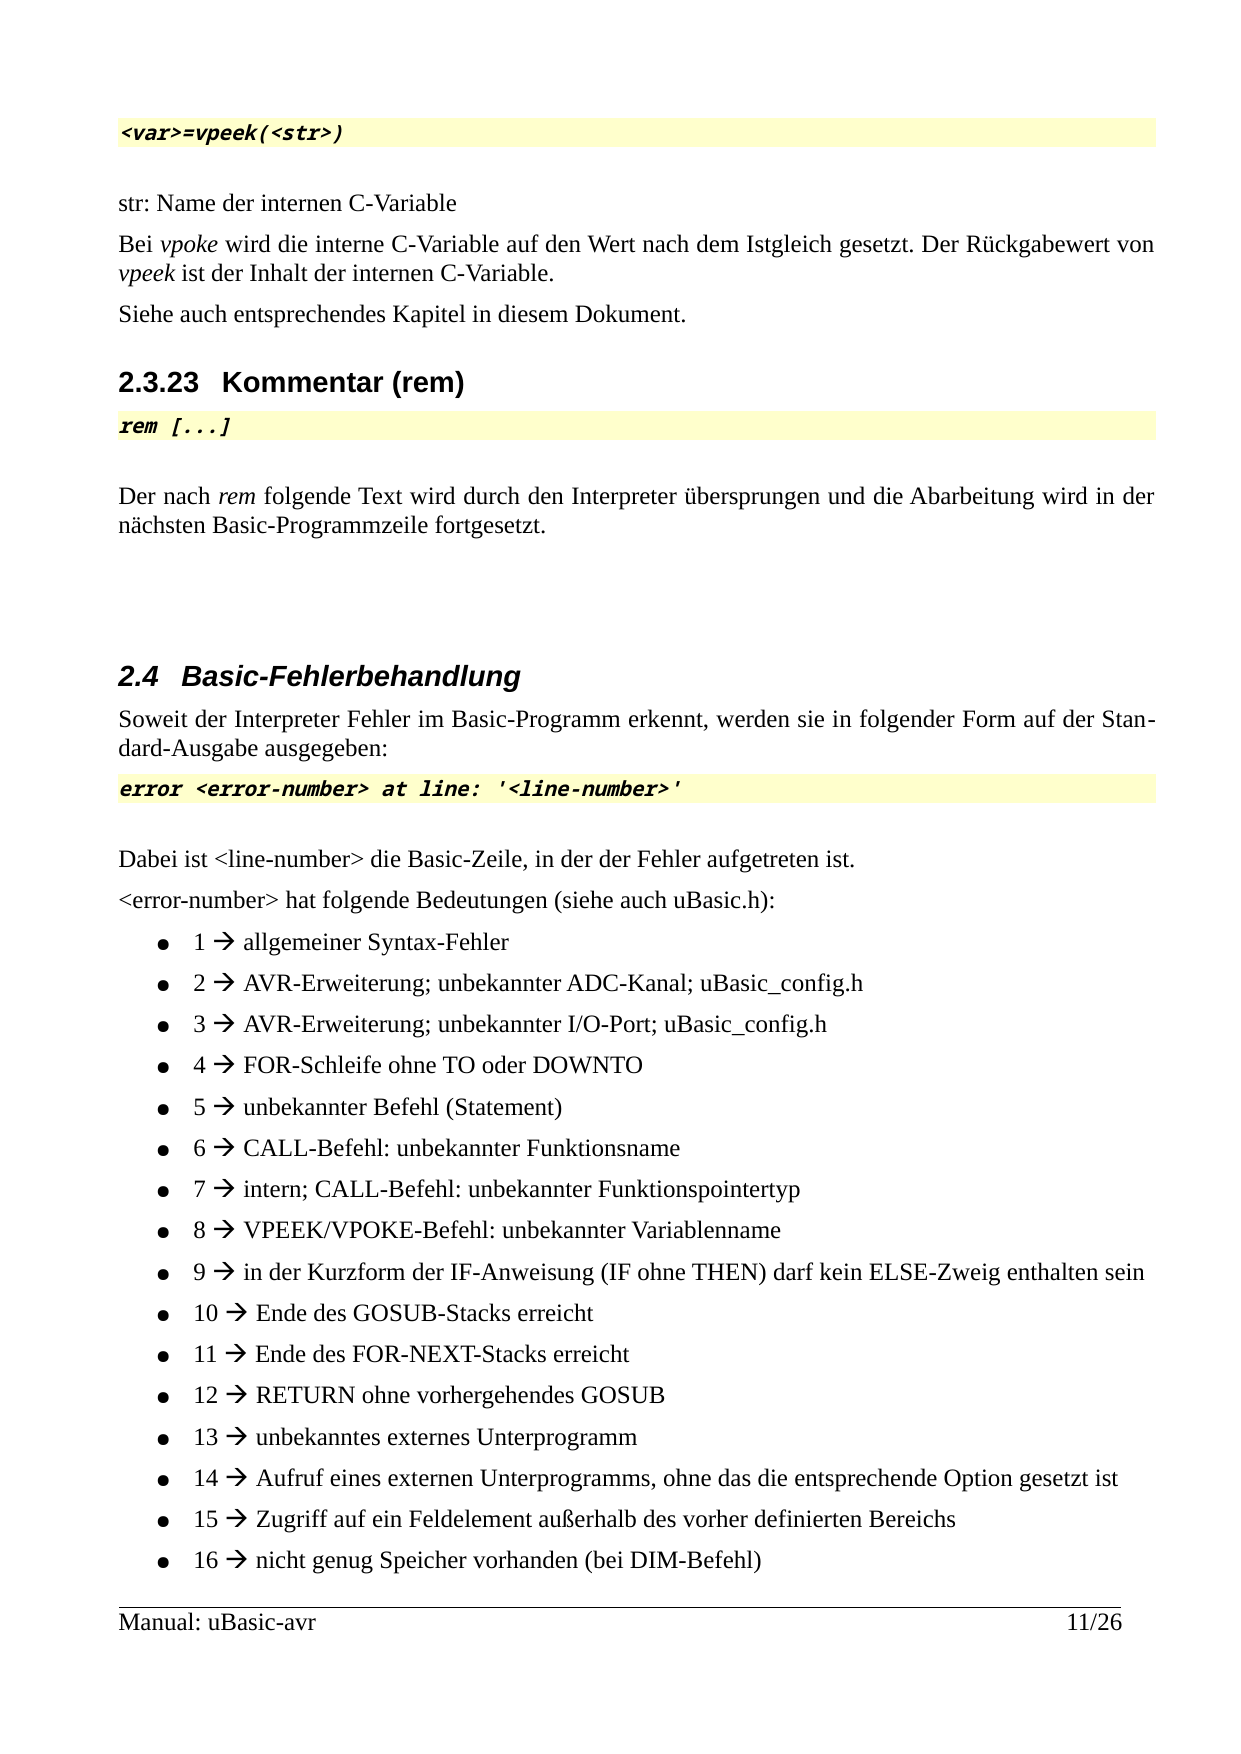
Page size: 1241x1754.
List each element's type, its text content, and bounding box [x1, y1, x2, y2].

list 16  nicht genug Speicher vorhanden (bei DIM-Befehl) [156, 1546, 1156, 1574]
text <var>=vpeek(<str>) [118, 118, 1156, 147]
subtitle Basic-Fehlerbehandlung [118, 658, 1156, 692]
list 14  Aufruf eines externen Unterprogramms, ohne das die entsprechende Option gesetzt ist [156, 1463, 1156, 1492]
list 8  VPEEK/VPOKE-Befehl: unbekannter Variablenname [156, 1216, 1156, 1244]
text <error-number> hat folgende Bedeutungen (siehe auch uBasic.h): [118, 886, 1156, 914]
list 6  CALL-Befehl: unbekannter Funktionsname [156, 1133, 1156, 1162]
text Der nach rem folgende Text wird durch den Interpreter übersprungen und die Abarbeitung wird in der nächsten Basic-Programmzeile fortgesetzt. [118, 481, 1156, 538]
text Dabei ist <line-number> die Basic-Zeile, in der der Fehler aufgetreten ist. [118, 844, 1156, 873]
list 11  Ende des FOR-NEXT-Stacks erreicht [156, 1339, 1156, 1368]
list 15  Zugriff auf ein Feldelement außerhalb des vorher definierten Bereichs [156, 1504, 1156, 1533]
list 7  intern; CALL-Befehl: unbekannter Funktionspointertyp [156, 1174, 1156, 1203]
list 12  RETURN ohne vorhergehendes GOSUB [156, 1381, 1156, 1409]
text rem [...] [118, 411, 1156, 440]
list 5  unbekannter Befehl (Statement) [156, 1092, 1156, 1121]
list 13  unbekanntes externes Unterprogramm [156, 1422, 1156, 1451]
text Soweit der Interpreter Fehler im Basic-Programm erkennt, werden sie in folgender Form auf der Stan­dard-Ausgabe ausgegeben: [118, 704, 1156, 762]
list 2  AVR-Erweiterung; unbekannter ADC-Kanal; uBasic_config.h [156, 968, 1156, 997]
subtitle Kommentar (rem) [118, 365, 1156, 399]
text str: Name der internen C-Variable [118, 188, 1156, 217]
list 3  AVR-Erweiterung; unbekannter I/O-Port; uBasic_config.h [156, 1009, 1156, 1038]
list 1  allgemeiner Syntax-Fehler [156, 927, 1156, 956]
list 4  FOR-Schleife ohne TO oder DOWNTO [156, 1051, 1156, 1079]
text error <error-number> at line: '<line-number>' [118, 774, 1156, 803]
text Bei vpoke wird die interne C-Variable auf den Wert nach dem Istgleich gesetzt. Der Rückgabewert von vpeek ist der Inhalt der internen C-Variable. [118, 229, 1156, 287]
text Siehe auch entsprechendes Kapitel in diesem Dokument. [118, 299, 1156, 328]
list 10  Ende des GOSUB-Stacks erreicht [156, 1298, 1156, 1327]
list 9  in der Kurzform der IF-Anweisung (IF ohne THEN) darf kein ELSE-Zweig enthalten sein [156, 1257, 1156, 1286]
